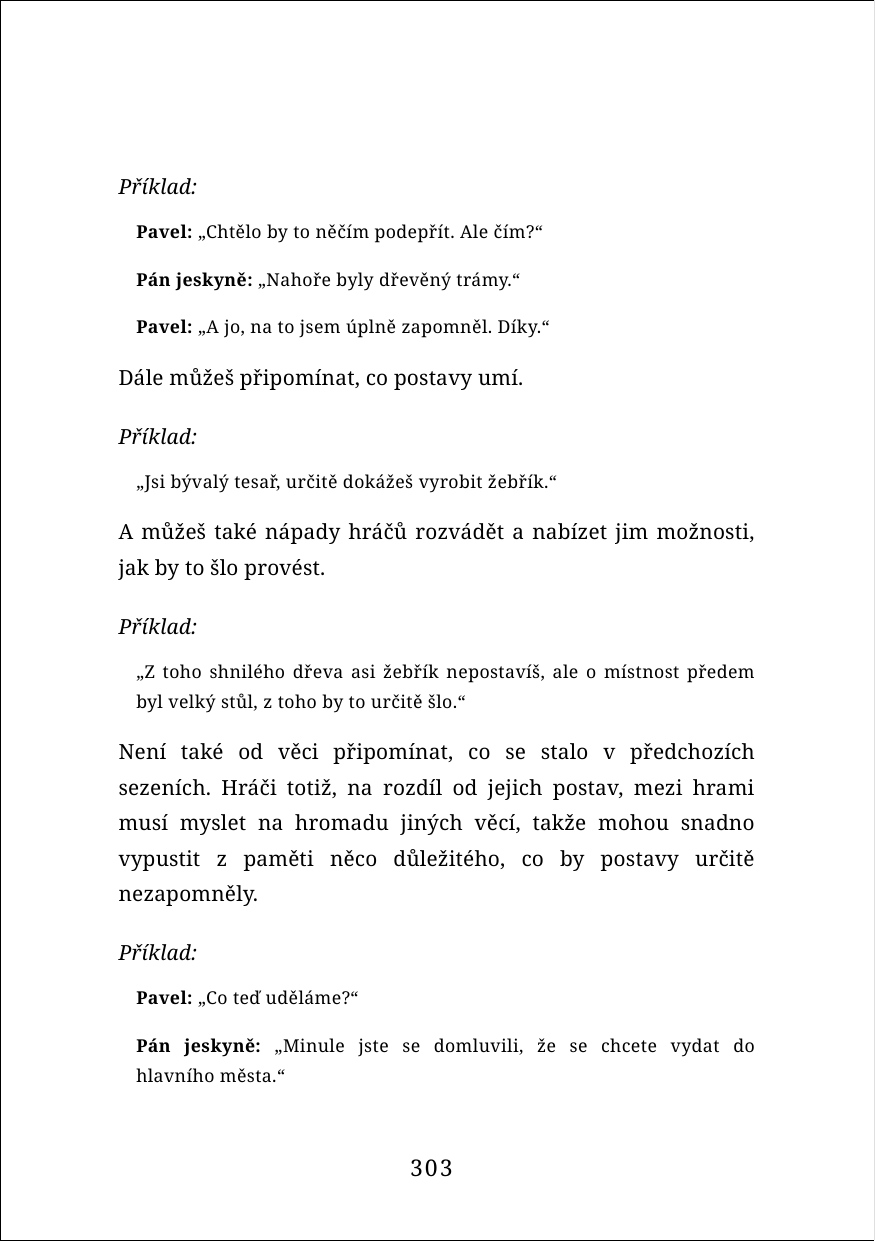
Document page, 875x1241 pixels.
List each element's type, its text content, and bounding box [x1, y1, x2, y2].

text Pavel: „Co teď uděláme?“ [136, 986, 756, 1010]
text Pavel: „A jo, na to jsem úplně zapomněl. Díky.“ [136, 315, 756, 339]
text Pán jeskyně: „Minule jste se domluvili, že se chcete vydat do hlavního města.“ [136, 1034, 756, 1088]
text „Jsi bývalý tesař, určitě dokážeš vyrobit žebřík.“ [136, 469, 756, 493]
text Není také od věci připomínat, co se stalo v předchozích sezeních. Hráči totiž, na rozdíl od jejich postav, mezi hrami musí myslet na hromadu jiných věcí, takže mohou snadno vypustit z paměti něco důležitého, co by postavy určitě nezapomněly. [118, 737, 756, 908]
text Příklad: [118, 172, 756, 200]
text Příklad: [118, 422, 756, 450]
text Příklad: [118, 612, 756, 640]
text Dále můžeš připomínat, co postavy umí. [118, 363, 756, 391]
text „Z toho shnilého dřeva asi žebřík nepostavíš, ale o místnost předem byl velký stůl, z toho by to určitě šlo.“ [136, 659, 756, 713]
text A můžeš také nápady hráčů rozvádět a nabízet jim možnosti, jak by to šlo provést. [118, 517, 756, 581]
text Příklad: [118, 938, 756, 967]
text Pán jeskyně: „Nahoře byly dřevěný trámy.“ [136, 267, 756, 291]
text Pavel: „Chtělo by to něčím podepřít. Ale čím?“ [136, 219, 756, 243]
